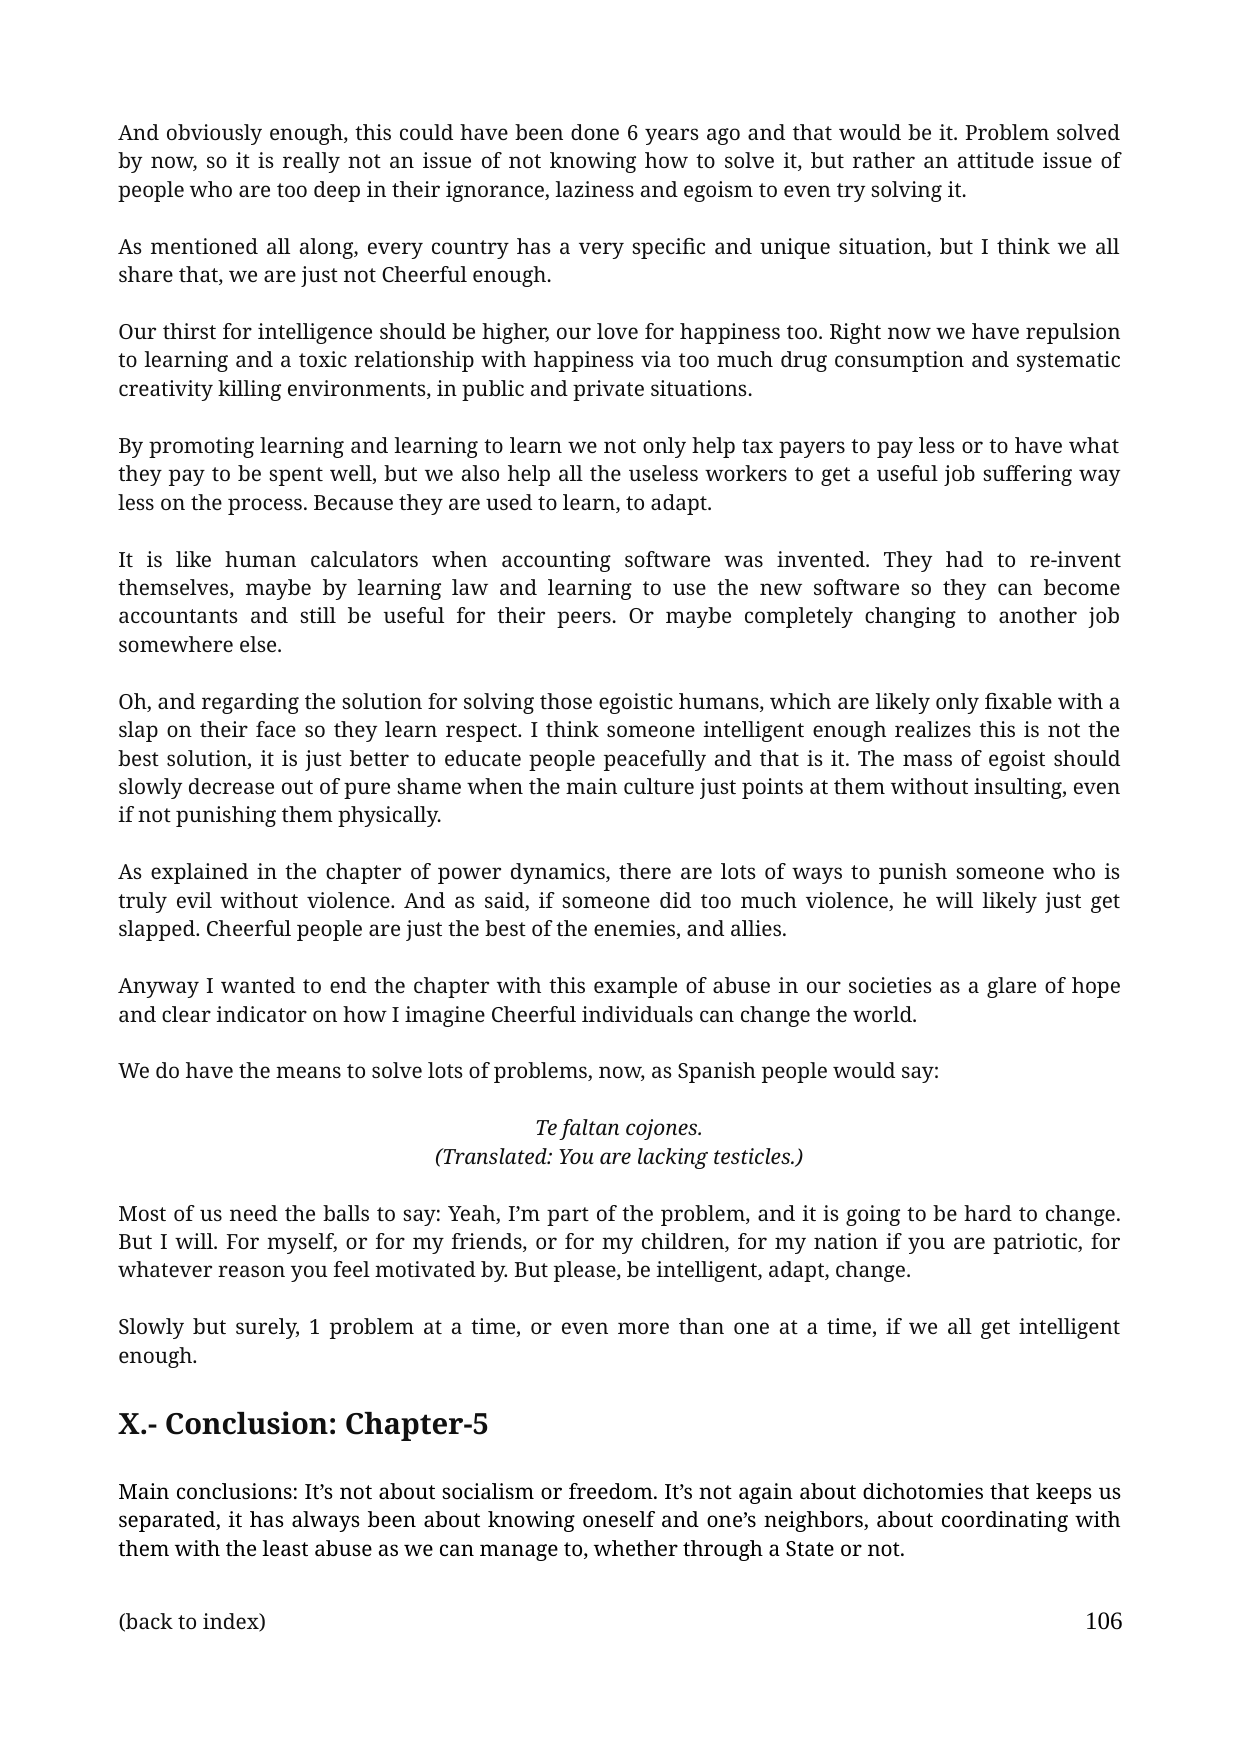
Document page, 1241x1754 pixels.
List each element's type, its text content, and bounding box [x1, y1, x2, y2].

text Anyway I wanted to end the chapter with this example of abuse in our societies as a glare of hope and clear indicator on how I imagine Cheerful individuals can change the world. [118, 971, 1122, 1028]
text We do have the means to solve lots of problems, now, as Spanish people would say: [118, 1057, 1122, 1085]
text Our thirst for intelligence should be higher, our love for happiness too. Right now we have repulsion to learning and a toxic relationship with happiness via too much drug consumption and systematic creativity killing environments, in public and private situations. [118, 317, 1122, 402]
text X.- Conclusion: Chapter-5 [118, 1403, 1122, 1443]
text (Translated: You are lacking testicles.) [118, 1142, 1122, 1170]
text Most of us need the balls to say: Yeah, I’m part of the problem, and it is going to be hard to change. But I will. For myself, or for my friends, or for my children, for my nation if you are patriotic, for whatever reason you feel motivated by. But please, be intelligent, adapt, change. [118, 1199, 1122, 1284]
text Te faltan cojones. [118, 1113, 1122, 1142]
text Oh, and regarding the solution for solving those egoistic humans, which are likely only fixable with a slap on their face so they learn respect. I think someone intelligent enough realizes this is not the best solution, it is just better to educate people peacefully and that is it. The mass of egoist should slowly decrease out of pure shame when the main culture just points at them without insulting, even if not punishing them physically. [118, 687, 1122, 829]
text As explained in the chapter of power dynamics, there are lots of ways to punish someone who is truly evil without violence. And as said, if someone did too much violence, he will likely just get slapped. Cheerful people are just the best of the enemies, and allies. [118, 857, 1122, 943]
text It is like human calculators when accounting software was invented. They had to re-invent themselves, maybe by learning law and learning to use the new software so they can become accountants and still be useful for their peers. Or maybe completely changing to another job somewhere else. [118, 545, 1122, 658]
text As mentioned all along, every country has a very specific and unique situation, but I think we all share that, we are just not Cheerful enough. [118, 232, 1122, 289]
text Main conclusions: It’s not about socialism or freedom. It’s not again about dichotomies that keeps us separated, it has always been about knowing oneself and one’s neighbors, about coordinating with them with the least abuse as we can manage to, whether through a State or not. [118, 1477, 1122, 1562]
text Slowly but surely, 1 problem at a time, or even more than one at a time, if we all get intelligent enough. [118, 1312, 1122, 1369]
text By promoting learning and learning to learn we not only help tax payers to pay less or to have what they pay to be spent well, but we also help all the useless workers to get a useful job suffering way less on the process. Because they are used to learn, to adapt. [118, 431, 1122, 516]
text And obviously enough, this could have been done 6 years ago and that would be it. Problem solved by now, so it is really not an issue of not knowing how to solve it, but rather an attitude issue of people who are too deep in their ignorance, laziness and egoism to even try solving it. [118, 118, 1122, 203]
